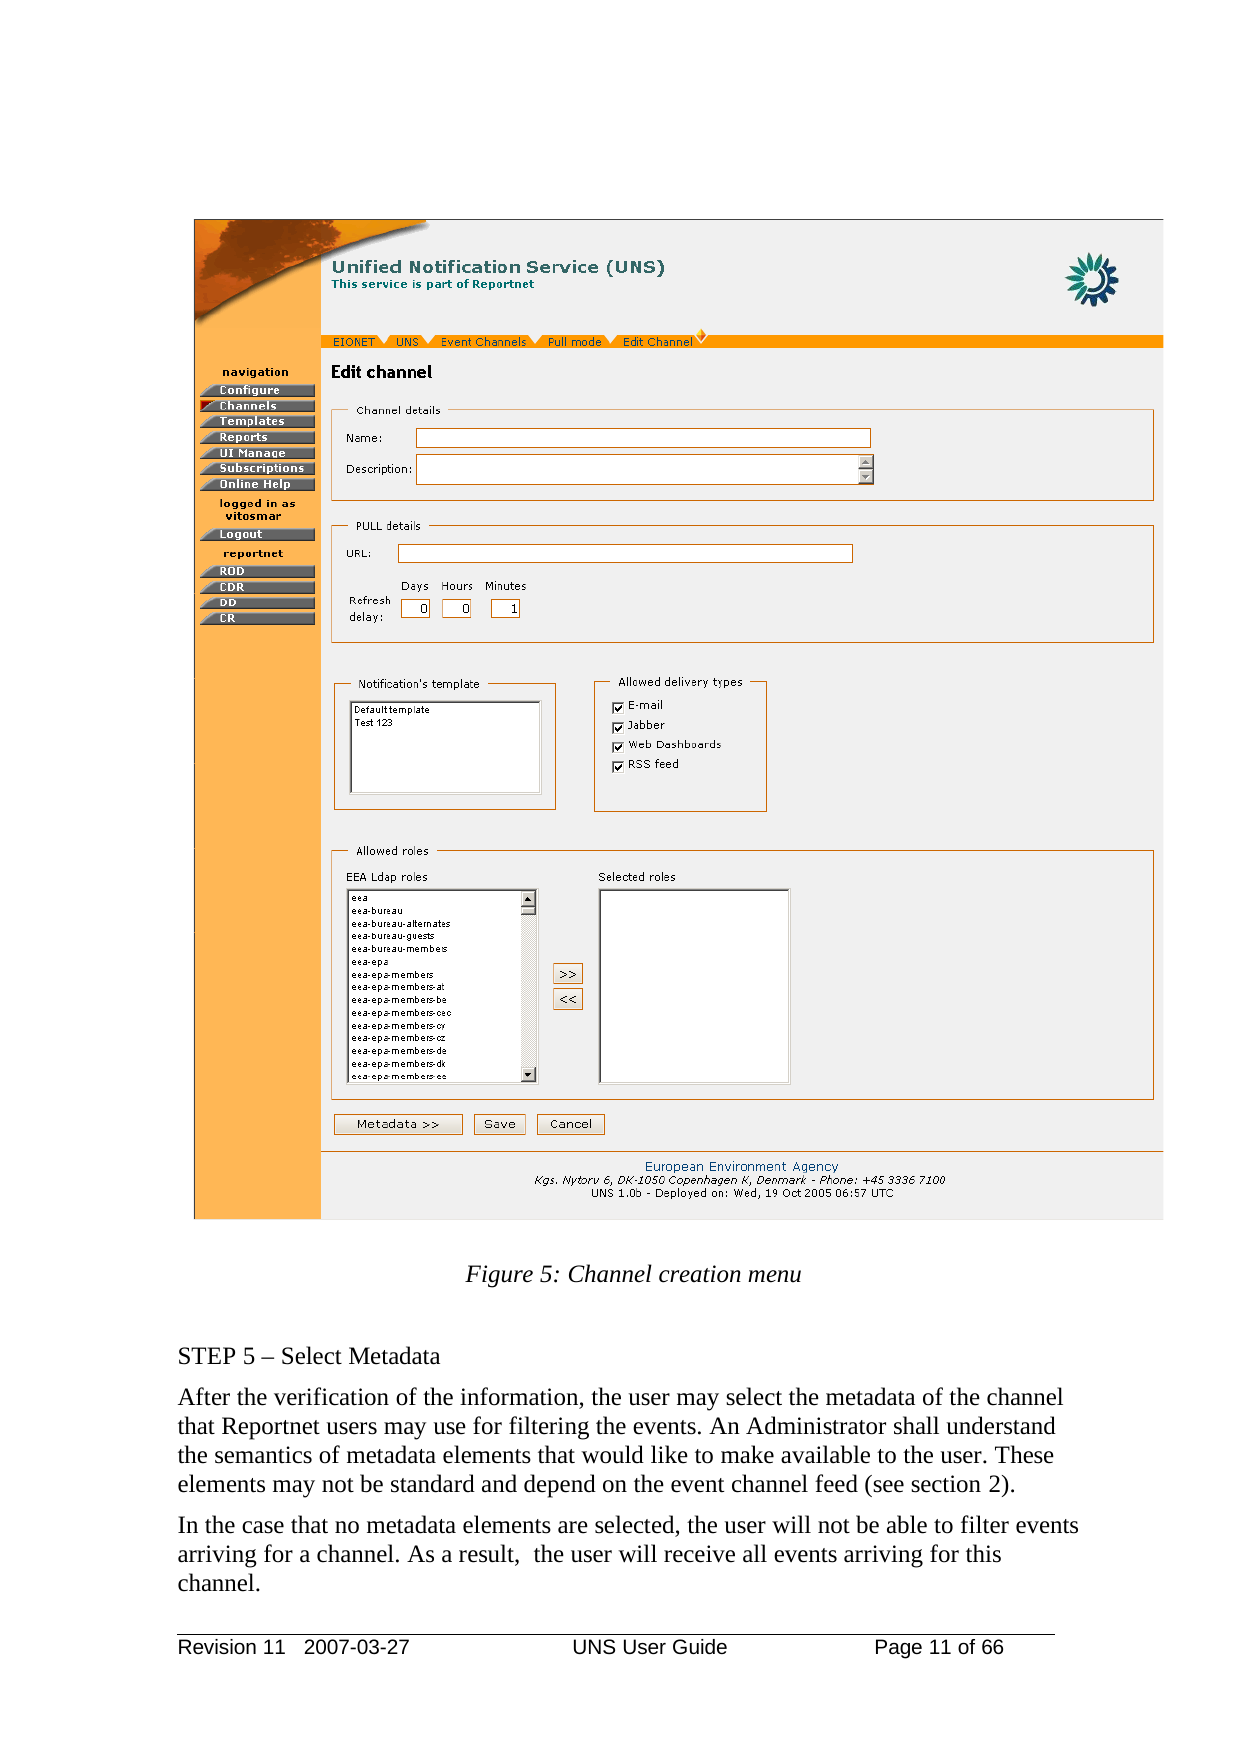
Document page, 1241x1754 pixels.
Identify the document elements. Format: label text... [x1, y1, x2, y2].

text Figure 5: Channel creation menu [177, 1259, 1092, 1288]
text In the case that no metadata elements are selected, the user will not be able to filter events arriving for a channel. As a result, the user will receive all events arriving for this channel. [177, 1510, 1092, 1597]
text After the verification of the information, the user may select the metadata of the channel that Reportnet users may use for filtering the events. An Administrator shall understand the semantics of metadata elements that would like to make available to the user. These elements may not be standard and depend on the event channel feed (see section 2). [177, 1382, 1092, 1498]
picture [193, 219, 1164, 1220]
text STEP 5 – Select Metadata [177, 1341, 1092, 1370]
